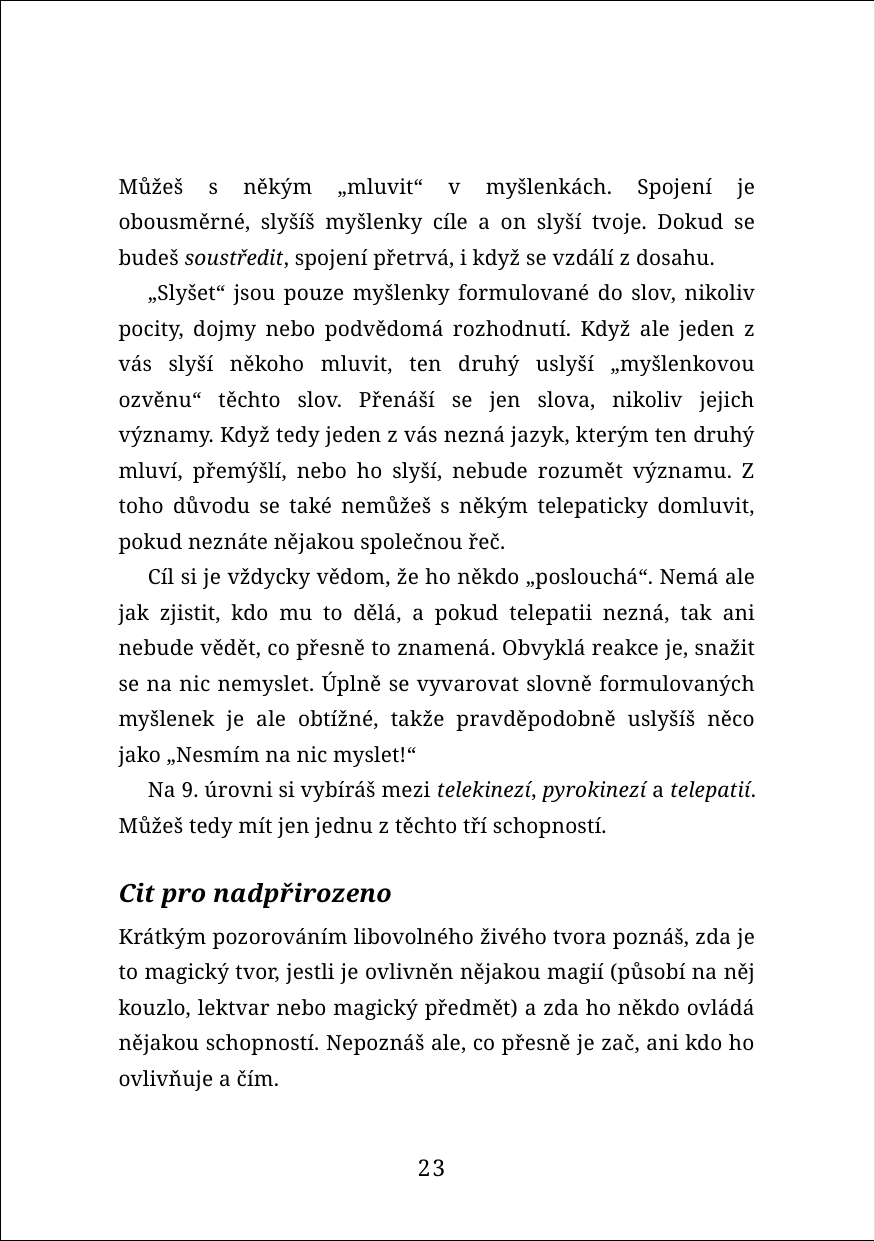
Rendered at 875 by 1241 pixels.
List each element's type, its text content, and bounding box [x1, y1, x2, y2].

text Krátkým pozorováním libovolného živého tvora poznáš, zda je to magický tvor, jestli je ovlivněn nějakou magií (působí na něj kouzlo, lektvar nebo magický předmět) a zda ho někdo ovládá nějakou schopností. Nepoznáš ale, co přesně je zač, ani kdo ho ovlivňuje a čím. [118, 922, 756, 1092]
subtitle Cit pro nadpřirozeno [118, 876, 756, 910]
text Můžeš s někým „mluvit“ v myšlenkách. Spojení je obousměrné, slyšíš myšlenky cíle a on slyší tvoje. Dokud se budeš soustředit, spojení přetrvá, i když se vzdálí z dosahu. „Slyšet“ jsou pouze myšlenky formulované do slov, nikoliv pocity, dojmy nebo podvědomá rozhodnutí. Když ale jeden z vás slyší někoho mluvit, ten druhý uslyší „myšlenkovou ozvěnu“ těchto slov. Přenáší se jen slova, nikoliv jejich významy. Když tedy jeden z vás nezná jazyk, kterým ten druhý mluví, přemýšlí, nebo ho slyší, nebude rozumět významu. Z toho důvodu se také nemůžeš s někým telepaticky domluvit, pokud neznáte nějakou společnou řeč. Cíl si je vždycky vědom, že ho někdo „poslouchá“. Nemá ale jak zjistit, kdo mu to dělá, a pokud telepatii nezná, tak ani nebude vědět, co přesně to znamená. Obvyklá reakce je, snažit se na nic nemyslet. Úplně se vyvarovat slovně formulovaných myšlenek je ale obtížné, takže pravděpodobně uslyšíš něco jako „Nesmím na nic myslet!“ Na 9. úrovni si vybíráš mezi telekinezí, pyrokinezí a telepatií. Můžeš tedy mít jen jednu z těchto tří schopností. [118, 172, 756, 839]
